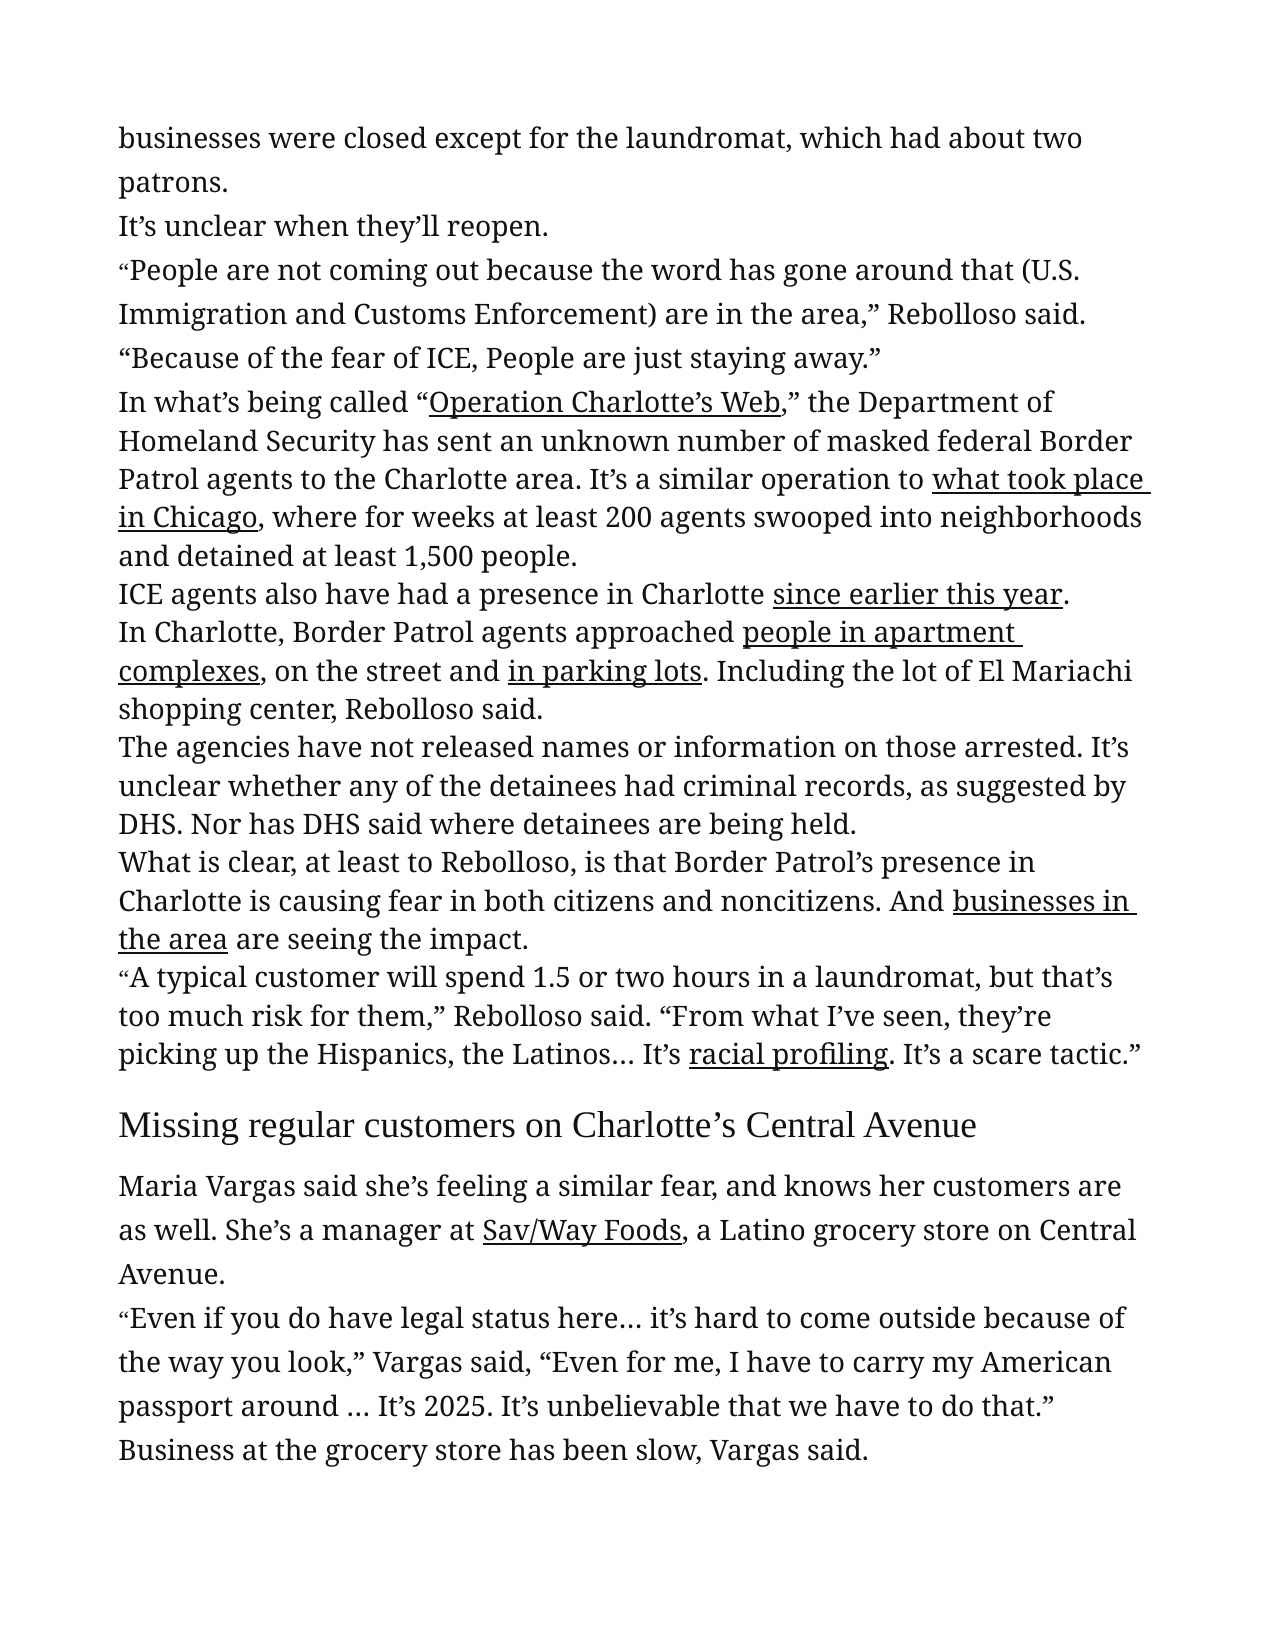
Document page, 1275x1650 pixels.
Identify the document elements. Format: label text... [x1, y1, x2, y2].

text In Charlotte, Border Patrol agents approached people in apartment complexes, on the street and in parking lots. Including the lot of El Mariachi shopping center, Rebolloso said. [118, 612, 1157, 727]
text In what’s being called “Operation Charlotte’s Web,” the Department of Homeland Security has sent an unknown number of masked federal Border Patrol agents to the Charlotte area. It’s a similar operation to what took place in Chicago, where for weeks at least 200 agents swooped into neighborhoods and detained at least 1,500 people. [118, 382, 1157, 574]
text “People are not coming out because the word has gone around that (U.S. Immigration and Customs Enforcement) are in the area,” Rebolloso said. “Because of the fear of ICE, People are just staying away.” [118, 250, 1157, 377]
text It’s unclear when they’ll reopen. [118, 206, 1157, 244]
text Business at the grocery store has been slow, Vargas said. [118, 1431, 1157, 1469]
text “A typical customer will spend 1.5 or two hours in a laundromat, but that’s too much risk for them,” Rebolloso said. “From what I’ve seen, they’re picking up the Hispanics, the Latinos… It’s racial profiling. It’s a scare tactic.” [118, 957, 1157, 1072]
subtitle Missing regular customers on Charlotte’s Central Avenue [118, 1102, 1157, 1145]
text businesses were closed except for the laundromat, which had about two patrons. [118, 118, 1157, 201]
text What is clear, at least to Rebolloso, is that Border Patrol’s presence in Charlotte is causing fear in both citizens and noncitizens. And businesses in the area are seeing the impact. [118, 842, 1157, 957]
text “Even if you do have legal status here… it’s hard to come outside because of the way you look,” Vargas said, “Even for me, I have to carry my American passport around … It’s 2025. It’s unbelievable that we have to do that.” [118, 1298, 1157, 1425]
text Maria Vargas said she’s feeling a similar fear, and knows her customers are as well. She’s a manager at Sav/Way Foods, a Latino grocery store on Central Avenue. [118, 1166, 1157, 1293]
text The agencies have not released names or information on those arrested. It’s unclear whether any of the detainees had criminal records, as suggested by DHS. Nor has DHS said where detainees are being held. [118, 727, 1157, 842]
text ICE agents also have had a presence in Charlotte since earlier this year. [118, 574, 1157, 612]
